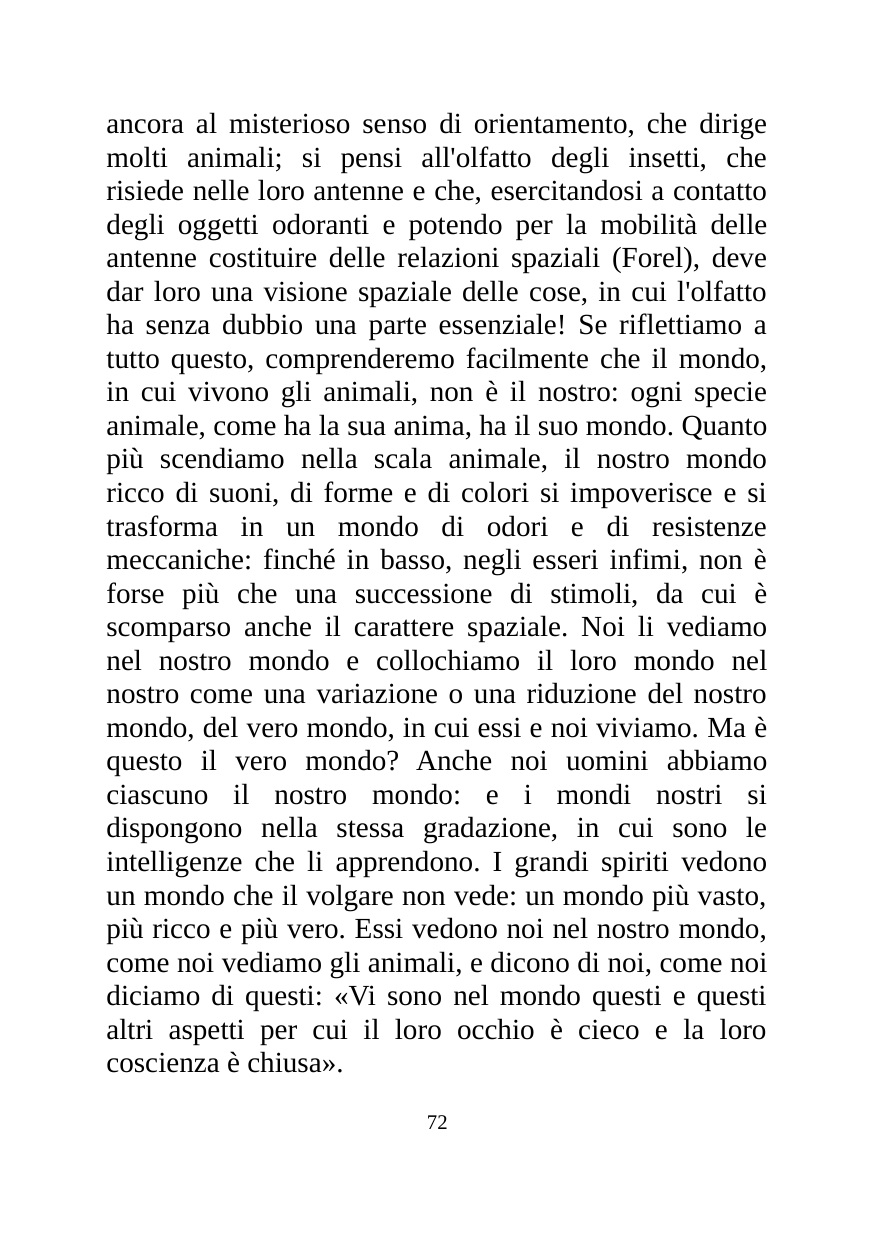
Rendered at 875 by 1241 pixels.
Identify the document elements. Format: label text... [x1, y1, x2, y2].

text ancora al misterioso senso di orientamento, che dirige molti animali; si pensi all'olfatto degli insetti, che risiede nelle loro antenne e che, esercitandosi a contatto degli oggetti odoranti e potendo per la mobilità delle antenne costituire delle relazioni spaziali (Forel), deve dar loro una visione spaziale delle cose, in cui l'olfatto ha senza dubbio una parte essenziale! Se riflettiamo a tutto questo, comprenderemo facilmente che il mondo, in cui vivono gli animali, non è il nostro: ogni specie animale, come ha la sua anima, ha il suo mondo. Quanto più scendiamo nella scala animale, il nostro mondo ricco di suoni, di forme e di colori si impoverisce e si trasforma in un mondo di odori e di resistenze meccaniche: finché in basso, negli esseri infimi, non è forse più che una successione di stimoli, da cui è scomparso anche il carattere spaziale. Noi li vediamo nel nostro mondo e collochiamo il loro mondo nel nostro come una variazione o una riduzione del nostro mondo, del vero mondo, in cui essi e noi viviamo. Ma è questo il vero mondo? Anche noi uomini abbiamo ciascuno il nostro mondo: e i mondi nostri si dispongono nella stessa gradazione, in cui sono le intelligenze che li apprendono. I grandi spiriti vedono un mondo che il volgare non vede: un mondo più vasto, più ricco e più vero. Essi vedono noi nel nostro mondo, come noi vediamo gli animali, e dicono di noi, come noi diciamo di questi: «Vi sono nel mondo questi e questi altri aspetti per cui il loro occhio è cieco e la loro coscienza è chiusa». [106, 106, 768, 1079]
